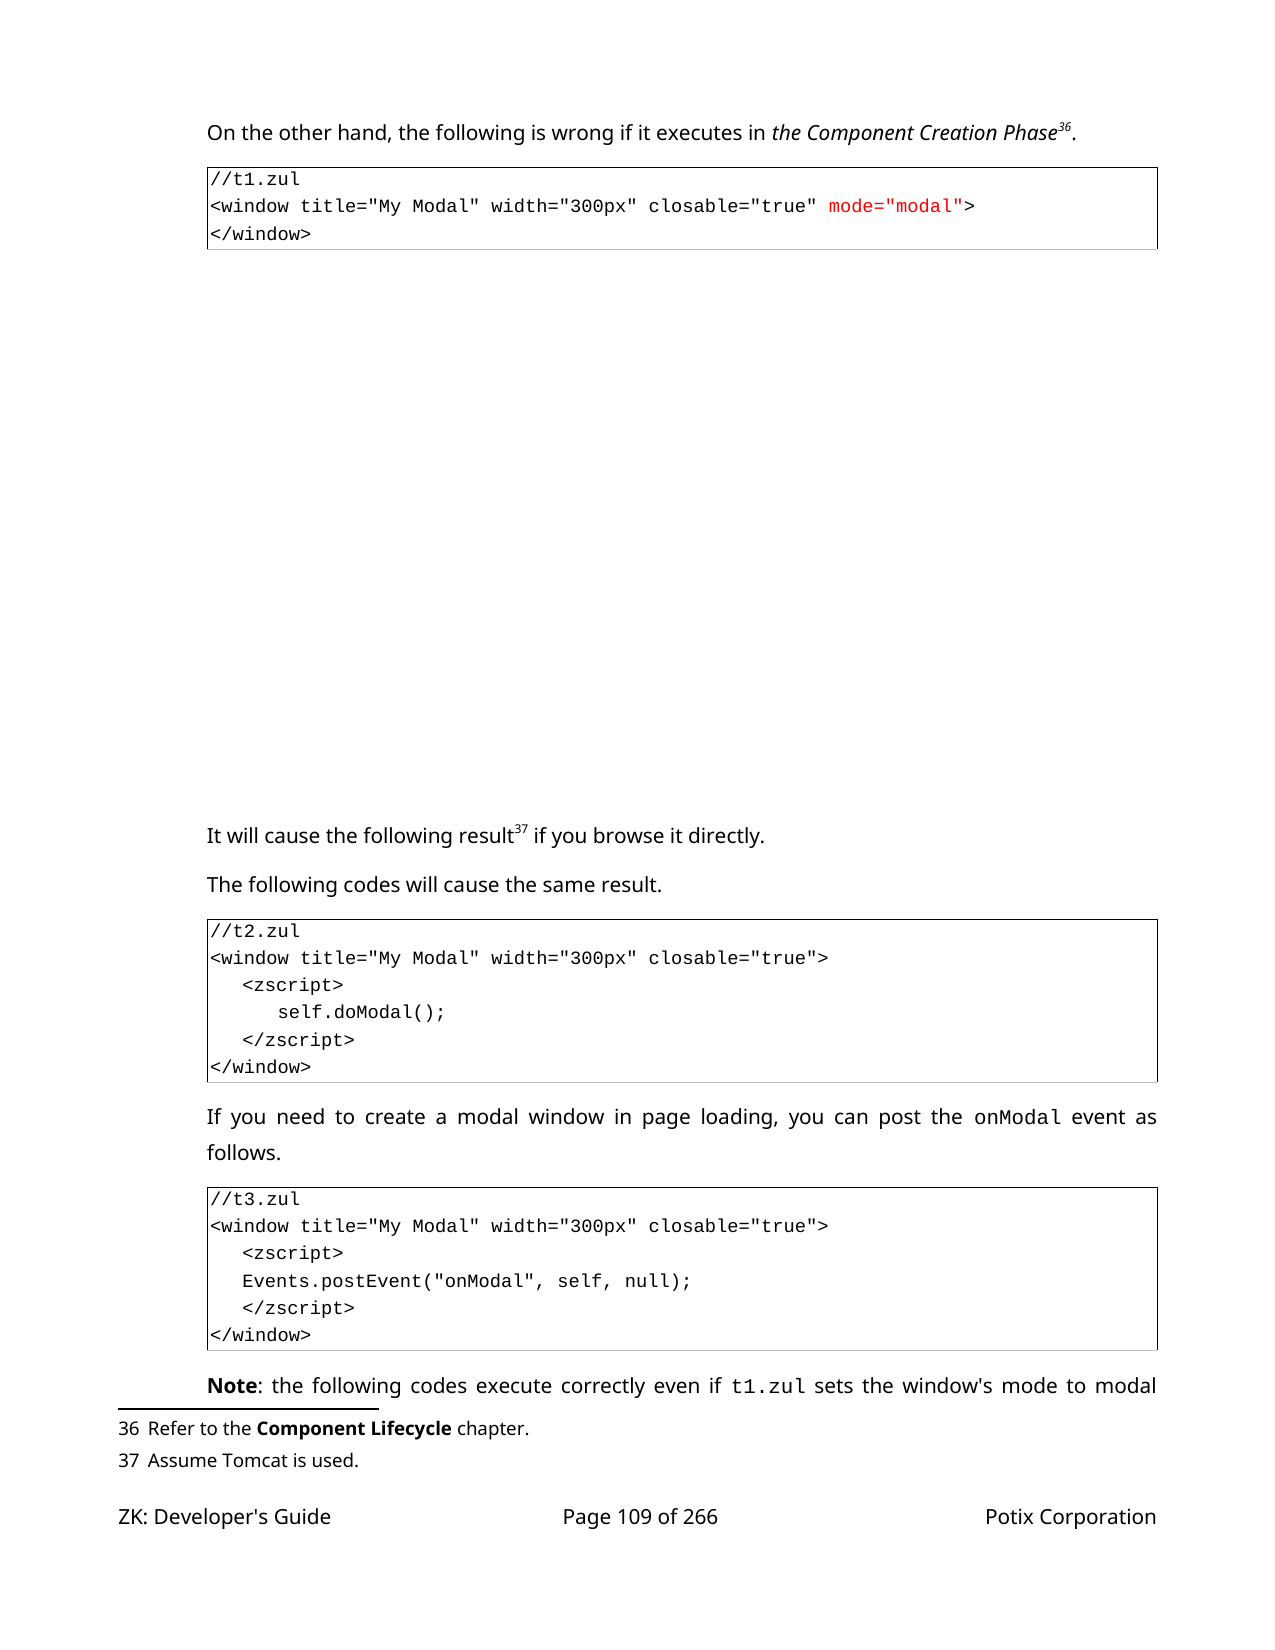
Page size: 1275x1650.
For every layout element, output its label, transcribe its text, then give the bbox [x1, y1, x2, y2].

text //t1.zul [208, 168, 1157, 191]
text //t2.zul [208, 920, 1157, 943]
text </zscript> [208, 1027, 1157, 1052]
text It will cause the following result if you browse it directly. [207, 269, 1157, 849]
text </window> [208, 1054, 1157, 1082]
text <window title="My Modal" width="300px" closable="true" mode="modal"> [208, 194, 1157, 218]
text </window> [208, 1323, 1157, 1350]
text Note: the following codes execute correctly even if t1.zul sets the window's mode to modal [207, 1371, 1157, 1399]
text <zscript> [208, 1241, 1157, 1266]
text </window> [208, 221, 1157, 249]
text If you need to create a modal window in page loading, you can post the onModal event as follows. [207, 1102, 1157, 1166]
text //t3.zul [208, 1188, 1157, 1211]
text <window title="My Modal" width="300px" closable="true"> [208, 1214, 1157, 1238]
text The following codes will cause the same result. [207, 870, 1157, 898]
text <window title="My Modal" width="300px" closable="true"> [208, 946, 1157, 970]
text Refer to the Component Lifecycle chapter. [118, 1416, 1157, 1441]
text Events.postEvent("onModal", self, null); [208, 1268, 1157, 1293]
text <zscript> [208, 973, 1157, 997]
text self.doModal(); [208, 1000, 1157, 1024]
text </zscript> [208, 1296, 1157, 1320]
text Assume Tomcat is used. [118, 1447, 1157, 1473]
text On the other hand, the following is wrong if it executes in the Component Creation Phase. [207, 118, 1157, 146]
